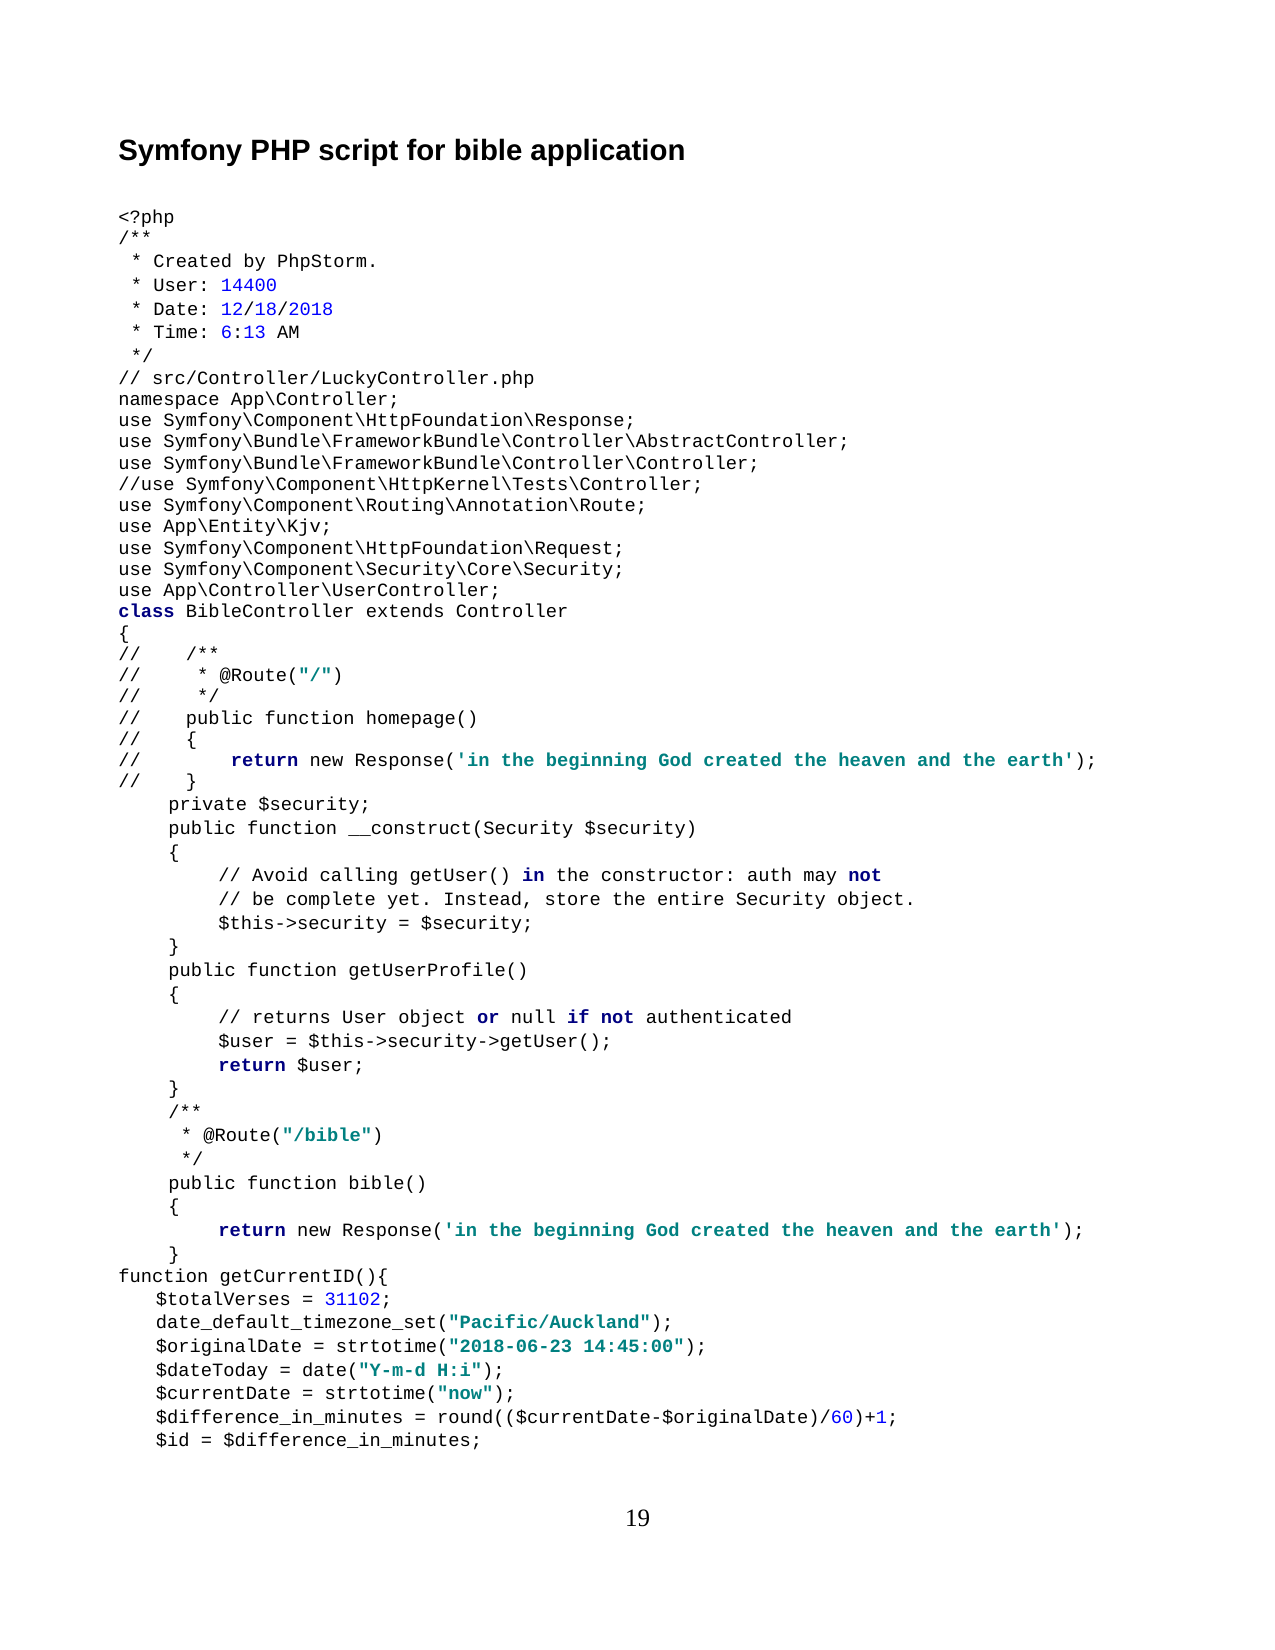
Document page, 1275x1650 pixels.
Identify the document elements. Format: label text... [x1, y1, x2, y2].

text $id = $difference_in_minutes; [118, 1429, 1157, 1453]
text <?php [118, 208, 1157, 229]
text // public function homepage() [118, 708, 1157, 730]
text { [118, 1195, 1157, 1219]
text return new Response('in the beginning God created the heaven and the earth'); [118, 1219, 1157, 1243]
text use Symfony\Bundle\FrameworkBundle\Controller\AbstractController; [118, 432, 1157, 453]
text $originalDate = strtotime("2018-06-23 14:45:00"); [118, 1335, 1157, 1358]
text return $user; [118, 1053, 1157, 1077]
text */ [118, 1148, 1157, 1172]
text // /** [118, 645, 1157, 666]
text use App\Controller\UserController; [118, 581, 1157, 602]
text * @Route("/bible") [118, 1124, 1157, 1148]
text $dateToday = date("Y-m-d H:i"); [118, 1358, 1157, 1382]
text private $security; [118, 793, 1157, 817]
text * User: 14400 [118, 274, 1157, 297]
text public function __construct(Security $security) [118, 817, 1157, 841]
text /** [118, 1101, 1157, 1124]
text //use Symfony\Component\HttpKernel\Tests\Controller; [118, 475, 1157, 496]
text $user = $this->security->getUser(); [118, 1030, 1157, 1053]
text use App\Entity\Kjv; [118, 517, 1157, 538]
text } [118, 1077, 1157, 1101]
text // * @Route("/") [118, 666, 1157, 687]
text use Symfony\Bundle\FrameworkBundle\Controller\Controller; [118, 453, 1157, 475]
text // return new Response('in the beginning God created the heaven and the earth'); [118, 751, 1157, 772]
text { [118, 623, 1157, 645]
text $this->security = $security; [118, 912, 1157, 935]
text public function bible() [118, 1172, 1157, 1195]
text // be complete yet. Instead, store the entire Security object. [118, 888, 1157, 912]
text } [118, 935, 1157, 959]
text $totalVerses = 31102; [118, 1288, 1157, 1311]
text } [118, 1243, 1157, 1266]
text /** [118, 229, 1157, 250]
text // */ [118, 687, 1157, 708]
text $difference_in_minutes = round(($currentDate-$originalDate)/60)+1; [118, 1406, 1157, 1429]
text */ [118, 345, 1157, 368]
text namespace App\Controller; [118, 390, 1157, 411]
text class BibleController extends Controller [118, 602, 1157, 623]
text use Symfony\Component\Routing\Annotation\Route; [118, 496, 1157, 517]
text use Symfony\Component\HttpFoundation\Response; [118, 411, 1157, 432]
text * Time: 6:13 AM [118, 321, 1157, 345]
text use Symfony\Component\HttpFoundation\Request; [118, 538, 1157, 560]
text * Date: 12/18/2018 [118, 297, 1157, 321]
text // { [118, 730, 1157, 751]
text // src/Controller/LuckyController.php [118, 368, 1157, 390]
text // returns User object or null if not authenticated [118, 1006, 1157, 1030]
text use Symfony\Component\Security\Core\Security; [118, 560, 1157, 581]
text $currentDate = strtotime("now"); [118, 1382, 1157, 1406]
text public function getUserProfile() [118, 959, 1157, 983]
text // Avoid calling getUser() in the constructor: auth may not [118, 864, 1157, 888]
text function getCurrentID(){ [118, 1266, 1157, 1288]
text { [118, 841, 1157, 864]
text date_default_timezone_set("Pacific/Auckland"); [118, 1311, 1157, 1335]
text { [118, 983, 1157, 1006]
text // } [118, 772, 1157, 793]
text * Created by PhpStorm. [118, 250, 1157, 274]
subtitle Symfony PHP script for bible application [118, 133, 1157, 166]
